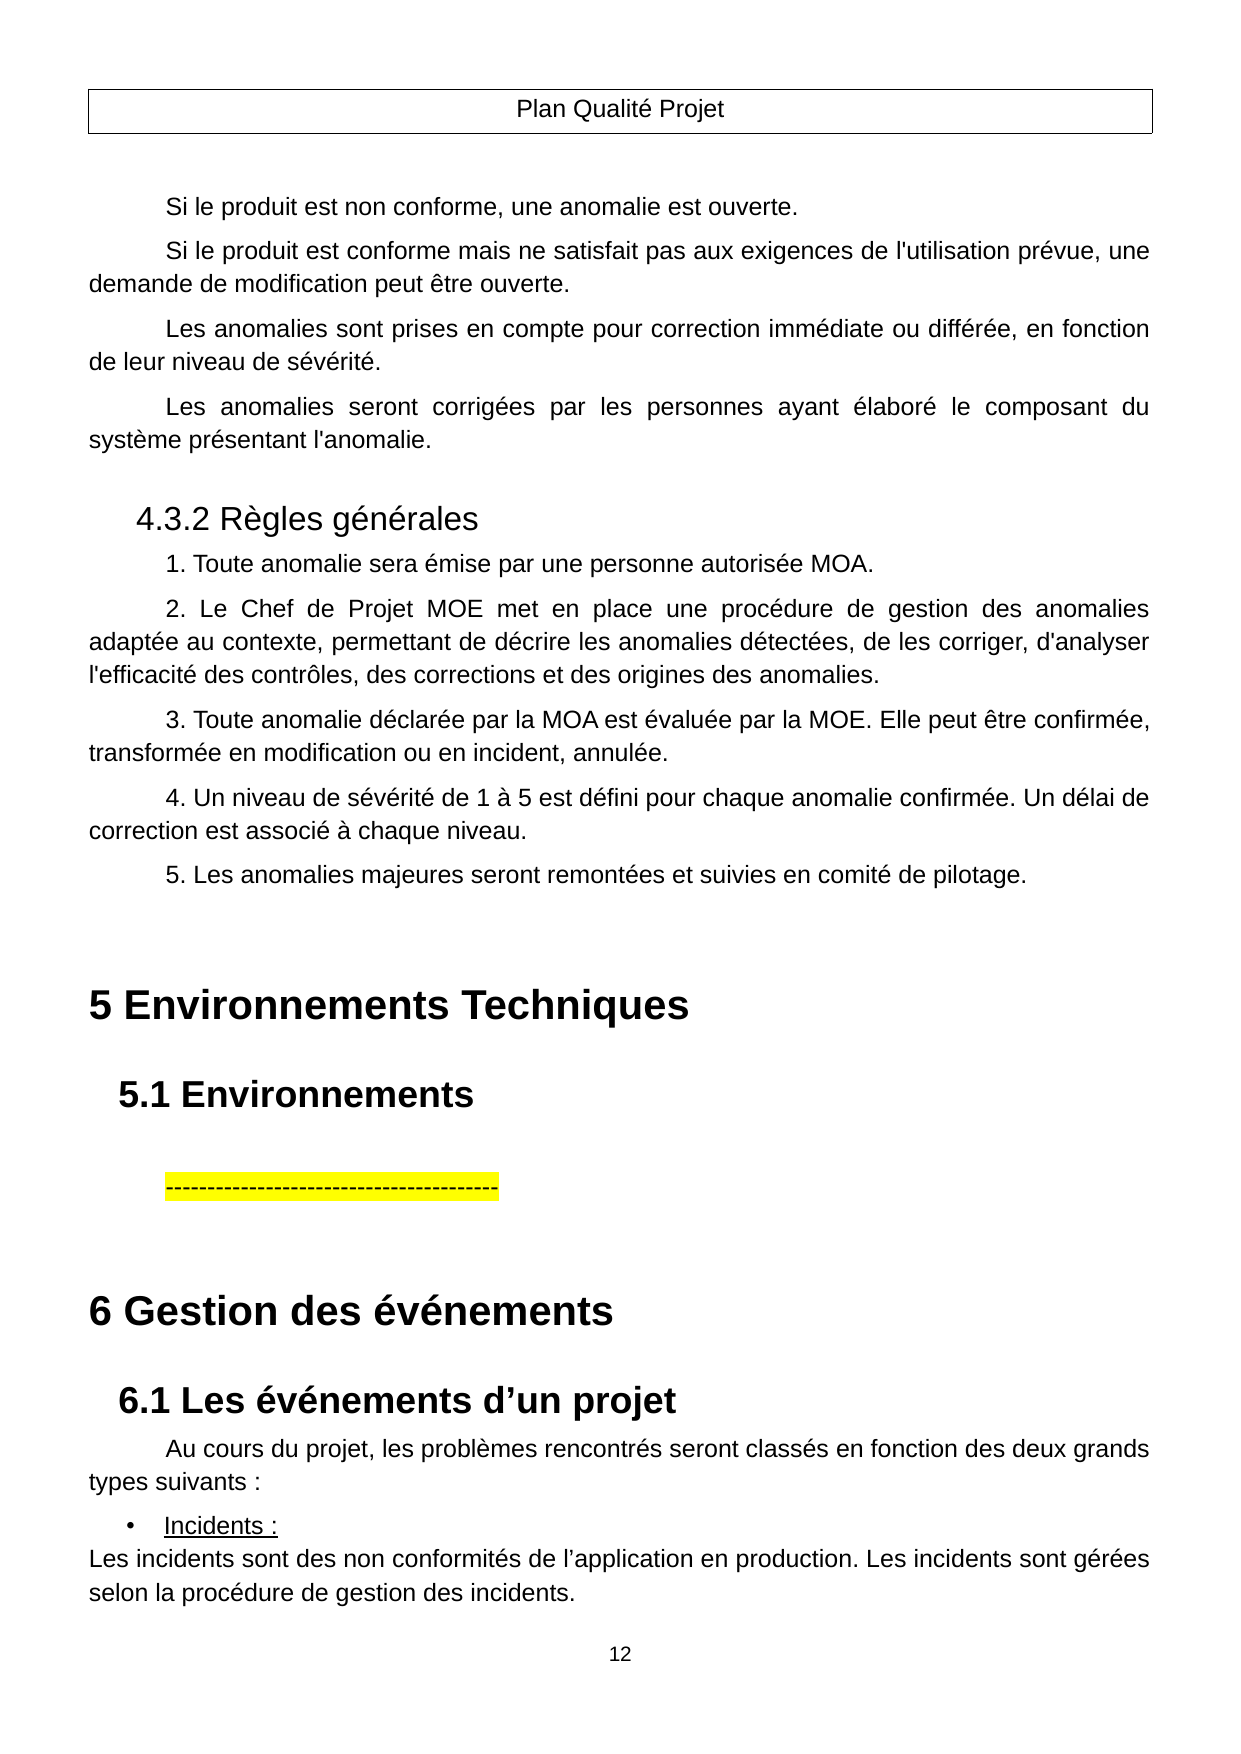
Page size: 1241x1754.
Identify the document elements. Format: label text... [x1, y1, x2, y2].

subtitle Environnements Techniques [88, 981, 1152, 1028]
text Les anomalies seront corrigées par les personnes ayant élaboré le composant du système présentant l'anomalie. [88, 392, 1152, 454]
subtitle Gestion des événements [88, 1287, 1152, 1335]
list Incidents : [126, 1511, 1152, 1540]
text 4. Un niveau de sévérité de 1 à 5 est défini pour chaque anomalie confirmée. Un délai de correction est associé à chaque niveau. [88, 783, 1152, 844]
text 3. Toute anomalie déclarée par la MOA est évaluée par la MOE. Elle peut être confirmée, transformée en modification ou en incident, annulée. [88, 705, 1152, 767]
text ---------------------------------------- [88, 1172, 1152, 1201]
list Les incidents sont des non conformités de l’application en production. Les incidents sont gérées selon la procédure de gestion des incidents. [88, 1544, 1152, 1606]
subtitle Règles générales [88, 499, 1152, 538]
text Si le produit est conforme mais ne satisfait pas aux exigences de l'utilisation prévue, une demande de modification peut être ouverte. [88, 236, 1152, 298]
text Au cours du projet, les problèmes rencontrés seront classés en fonction des deux grands types suivants : [88, 1433, 1152, 1495]
text Si le produit est non conforme, une anomalie est ouverte. [88, 191, 1152, 220]
subtitle Les événements d’un projet [88, 1378, 1152, 1421]
text 2. Le Chef de Projet MOE met en place une procédure de gestion des anomalies adaptée au contexte, permettant de décrire les anomalies détectées, de les corriger, d'analyser l'efficacité des contrôles, des corrections et des origines des anomalies. [88, 594, 1152, 689]
subtitle Environnements [88, 1072, 1152, 1115]
text 5. Les anomalies majeures seront remontées et suivies en comité de pilotage. [88, 861, 1152, 889]
text 1. Toute anomalie sera émise par une personne autorisée MOA. [88, 549, 1152, 578]
text Les anomalies sont prises en compte pour correction immédiate ou différée, en fonction de leur niveau de sévérité. [88, 314, 1152, 376]
